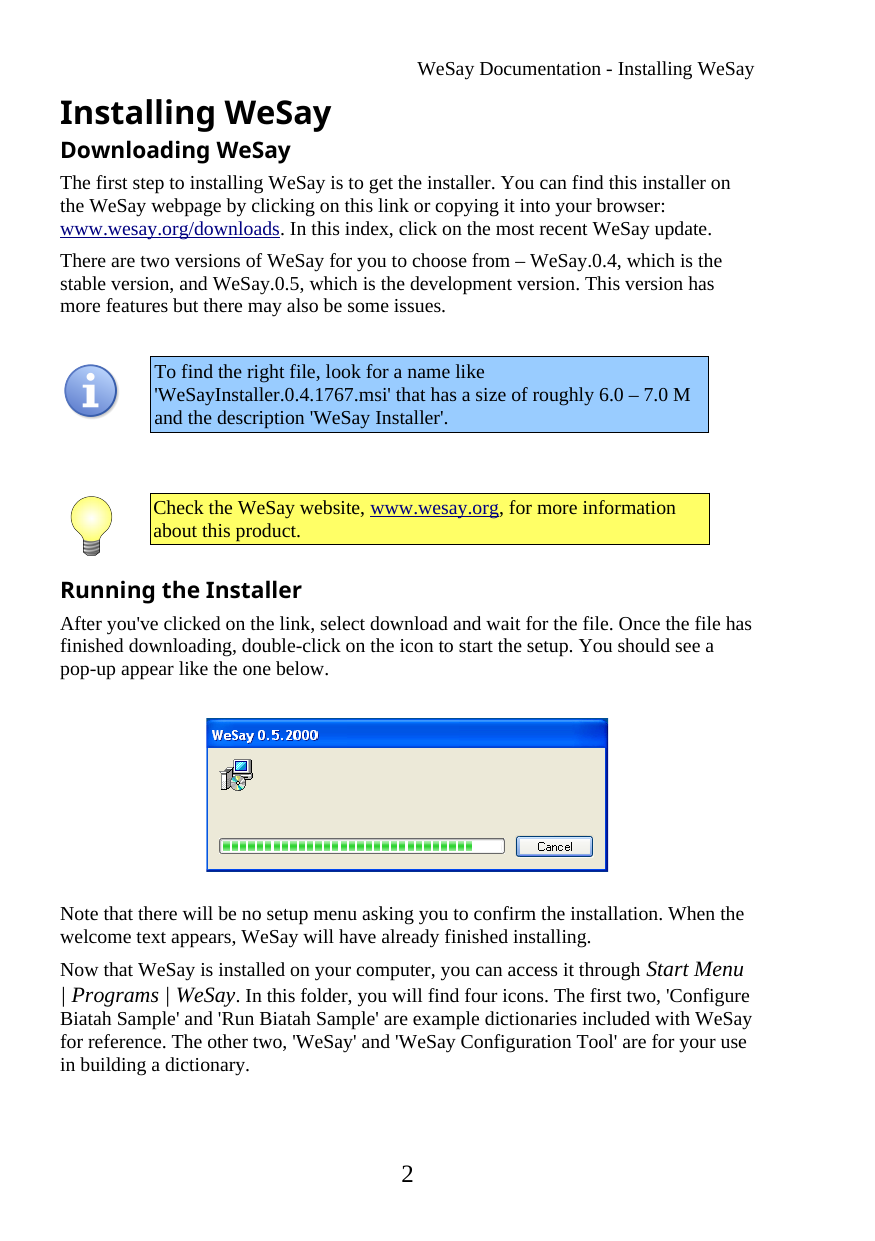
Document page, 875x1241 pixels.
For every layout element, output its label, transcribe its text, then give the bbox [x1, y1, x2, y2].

text Check the WeSay website, www.wesay.org, for more information about this product. [151, 494, 709, 544]
subtitle Running the Installer [60, 574, 754, 605]
picture [60, 360, 121, 421]
text After you've clicked on the link, select download and wait for the file. Once the file has finished downloading, double-click on the icon to start the setup. You should see a pop-up appear like the one below. [60, 611, 754, 680]
subtitle Downloading WeSay [60, 134, 754, 165]
text There are two versions of WeSay for you to choose from – WeSay.0.4, which is the stable version, and WeSay.0.5, which is the development version. This version has more features but there may also be some issues. [60, 249, 754, 317]
text The first step to installing WeSay is to get the installer. You can find this installer on the WeSay webpage by clicking on this link or copying it into your browser: www.wesay.org/downloads. In this index, click on the most recent WeSay update. [60, 171, 754, 240]
subtitle Installing WeSay [60, 90, 754, 134]
text To find the right file, look for a name like 'WeSayInstaller.0.4.1767.msi' that has a size of roughly 6.0 – 7.0 M and the description 'WeSay Installer'. [151, 357, 708, 432]
picture [206, 718, 609, 872]
text Note that there will be no setup menu asking you to confirm the installation. When the welcome text appears, WeSay will have already finished installing. [60, 689, 754, 947]
picture [60, 495, 121, 556]
text Now that WeSay is installed on your computer, you can access it through Start Menu | Programs | WeSay. In this folder, you will find four icons. The first two, 'Configure Biatah Sample' and 'Run Biatah Sample' are example dictionaries included with WeSay for reference. The other two, 'WeSay' and 'WeSay Configuration Tool' are for your use in building a dictionary. [60, 956, 754, 1075]
